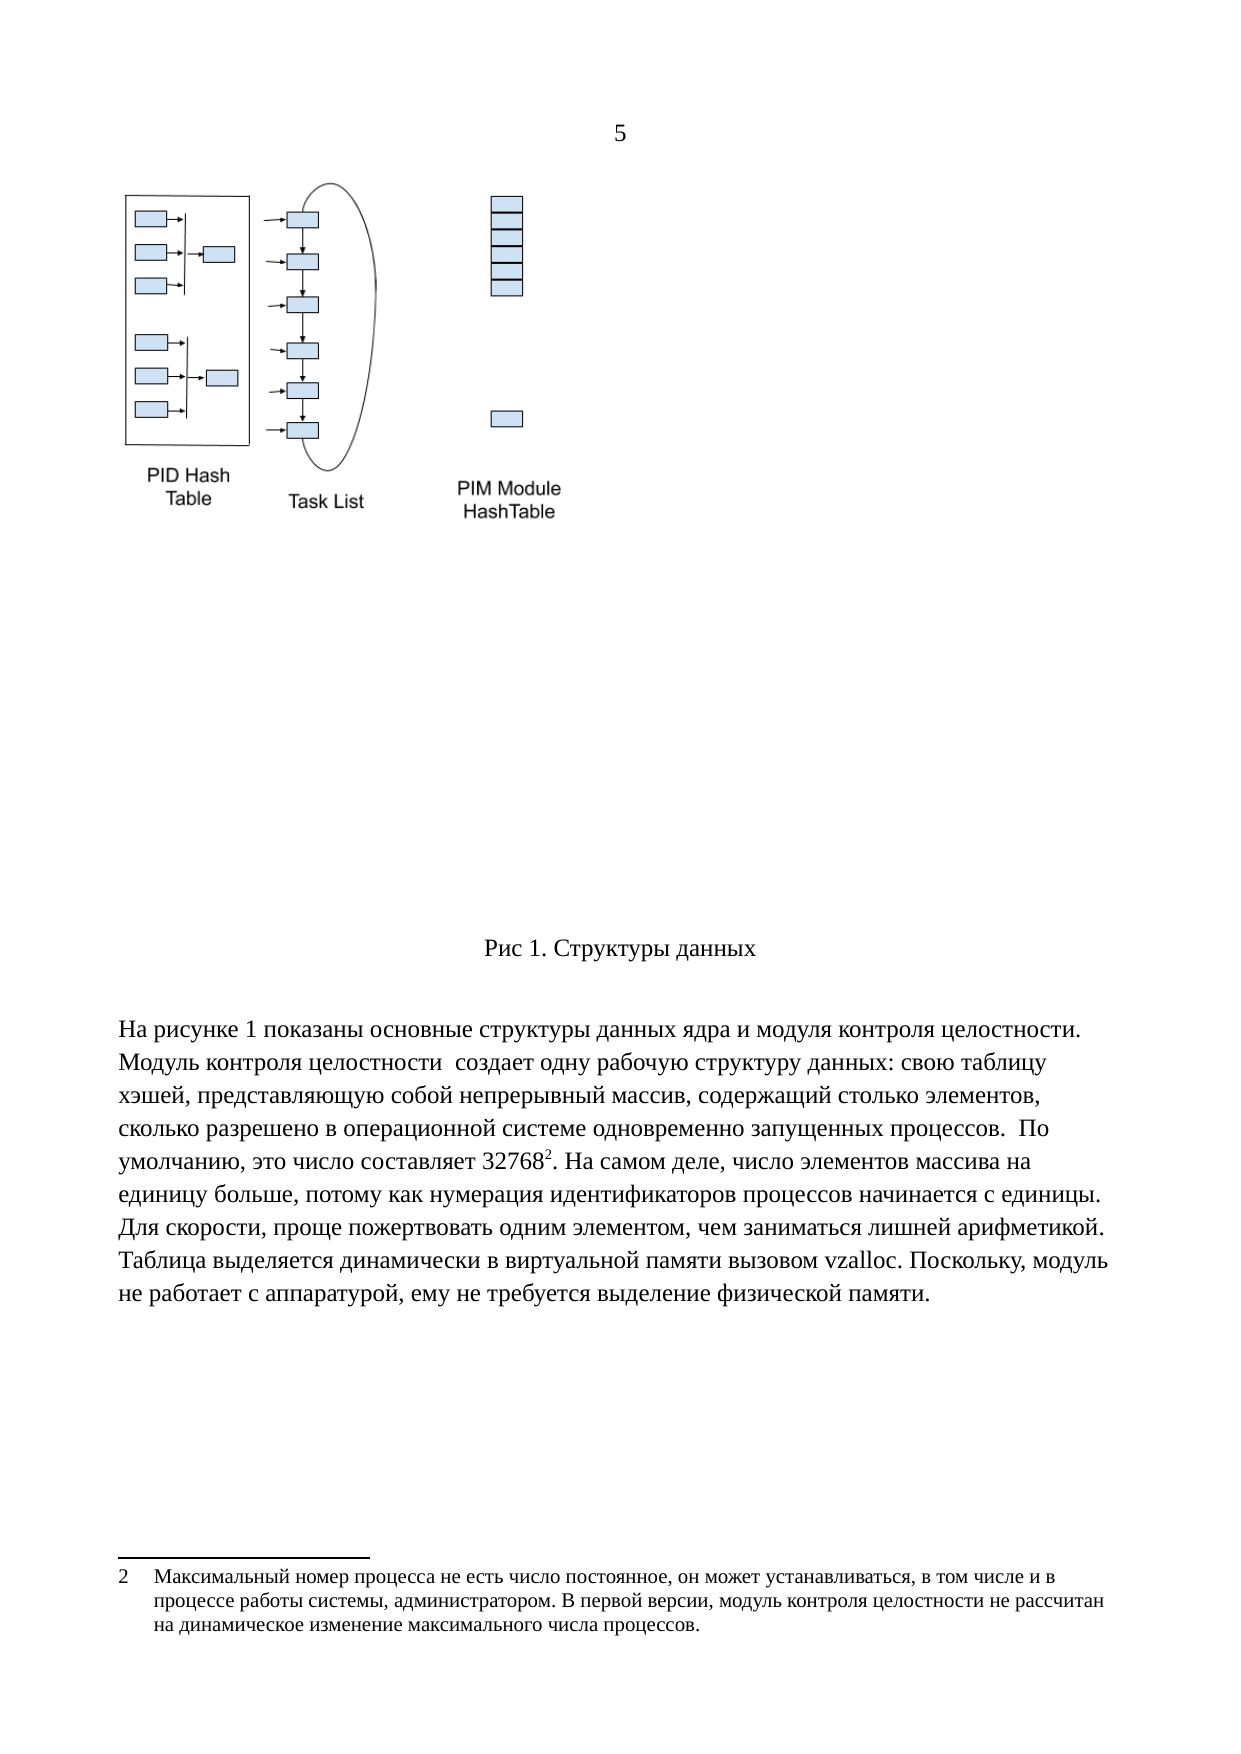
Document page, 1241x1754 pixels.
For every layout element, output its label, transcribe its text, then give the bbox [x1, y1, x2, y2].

text Максимальный номер процесса не есть число постоянное, он может устанавливаться, в том числе и в процессе работы системы, администратором. В первой версии, модуль контроля целостности не рассчитан на динамическое изменение максимального числа процессов. [118, 1564, 1122, 1636]
text Рис 1. Структуры данных [118, 930, 1122, 962]
text На рисунке 1 показаны основные структуры данных ядра и модуля контроля целостности. Модуль контроля целостности создает одну рабочую структуру данных: свою таблицу хэшей, представляющую собой непрерывный массив, содержащий столько элементов, сколько разрешено в операционной системе одновременно запущенных процессов. По умолчанию, это число составляет 32768. На самом деле, число элементов массива на единицу больше, потому как нумерация идентификаторов процессов начинается с единицы. Для скорости, проще пожертвовать одним элементом, чем заниматься лишней арифметикой. Таблица выделяется динамически в виртуальной памяти вызовом vzalloc. Поскольку, модуль не работает с аппаратурой, ему не требуется выделение физической памяти. [118, 1014, 1122, 1307]
picture [118, 176, 1123, 930]
